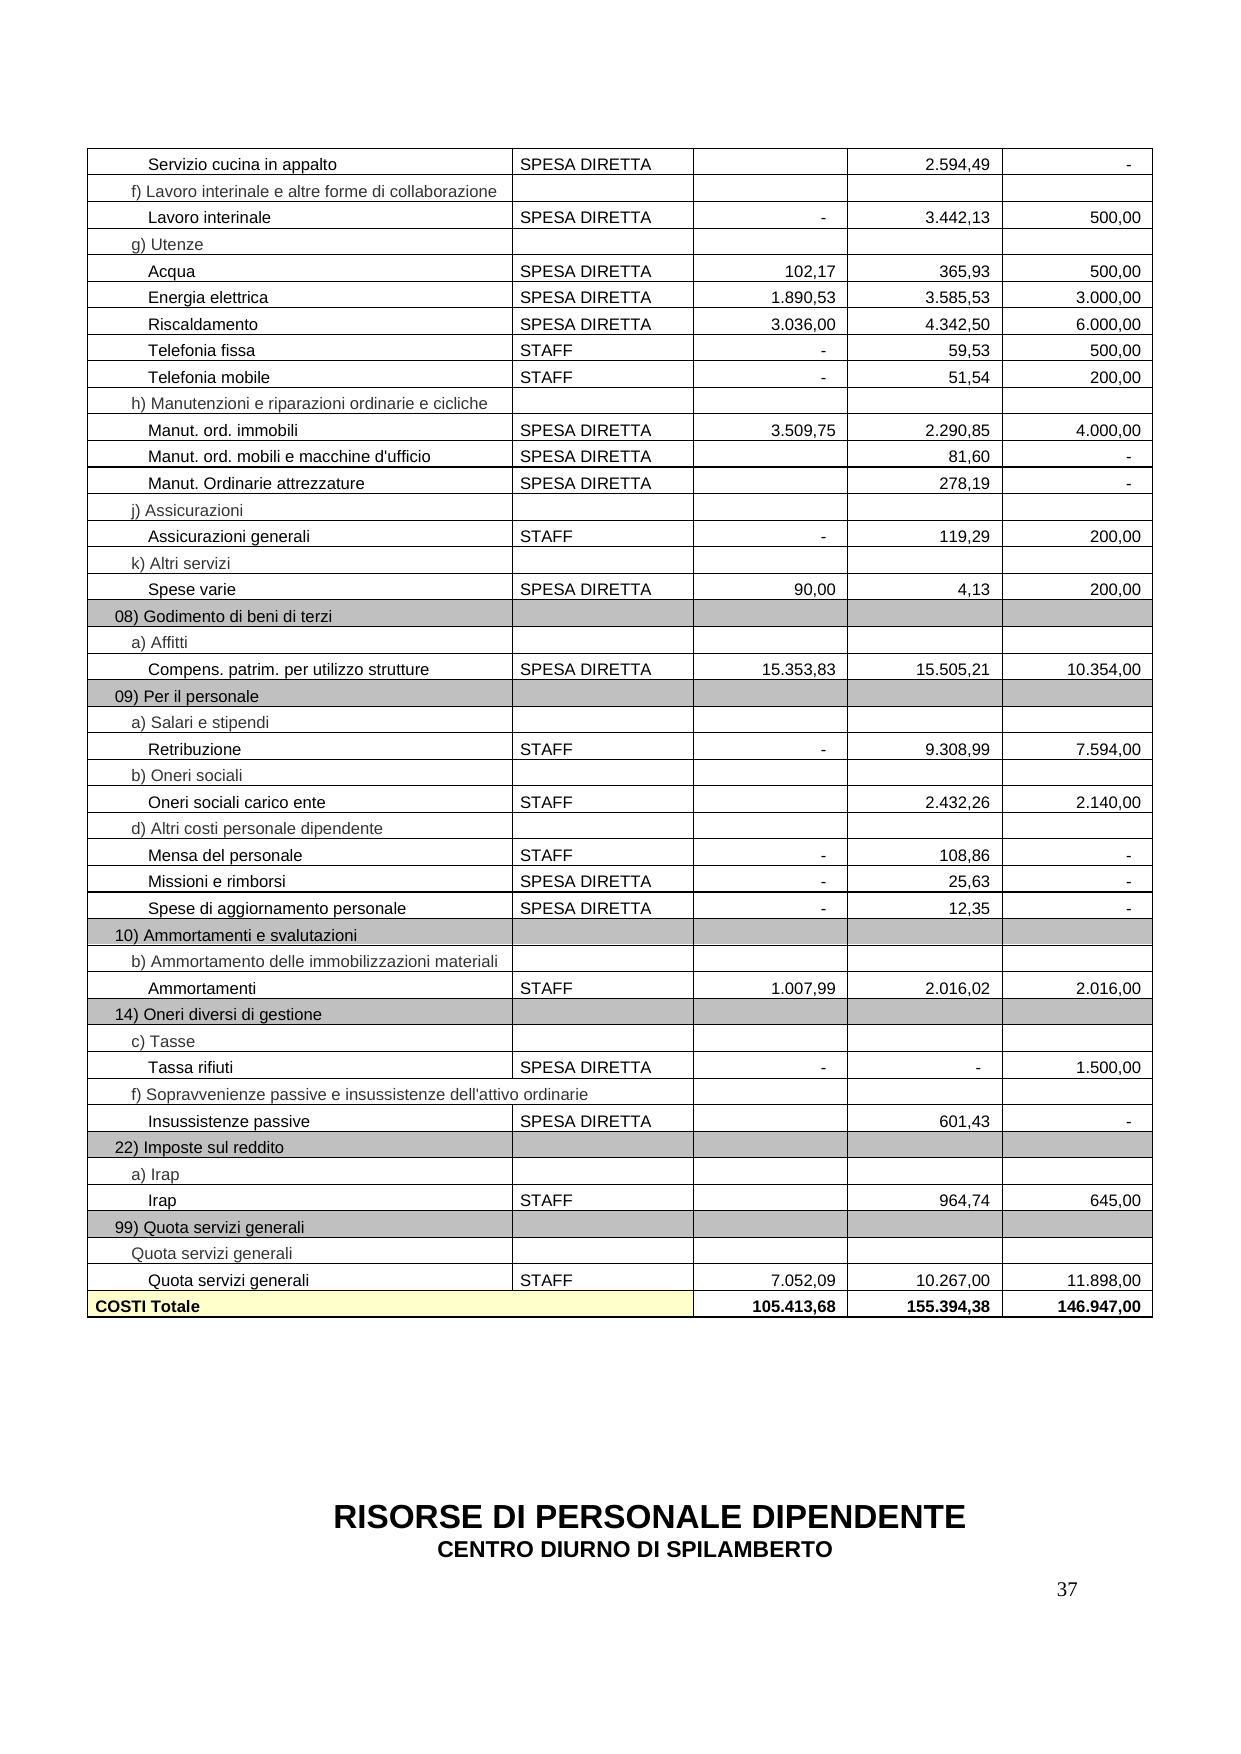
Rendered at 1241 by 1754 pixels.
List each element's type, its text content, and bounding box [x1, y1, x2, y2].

table_cell Oneri sociali carico ente [141, 786, 512, 812]
table_cell [107, 839, 124, 865]
table_cell [1003, 1025, 1152, 1051]
table_cell [1003, 999, 1152, 1024]
table_cell - [1003, 441, 1152, 466]
table_cell 6.000,00 [1003, 308, 1152, 334]
table_cell [1003, 1211, 1152, 1237]
table_cell [107, 786, 124, 812]
table_cell [124, 654, 141, 679]
table_cell [513, 1132, 693, 1157]
table_cell SPESA DIRETTA [513, 441, 693, 466]
table_cell [694, 946, 847, 971]
table_cell [88, 414, 107, 440]
table_cell 200,00 [1003, 361, 1152, 387]
table_cell STAFF [513, 335, 693, 360]
table_cell [513, 760, 693, 785]
table_cell SPESA DIRETTA [513, 202, 693, 227]
table_cell [694, 760, 847, 785]
table_cell [848, 1211, 1002, 1237]
table_cell [124, 1264, 141, 1290]
table_cell Servizio cucina in appalto [141, 149, 512, 174]
table_cell [107, 547, 124, 573]
table_cell [107, 1264, 124, 1290]
table_cell [88, 733, 107, 759]
table_cell [513, 175, 693, 201]
table_cell SPESA DIRETTA [513, 255, 693, 281]
table_cell [848, 1132, 1002, 1157]
table_cell [1003, 175, 1152, 201]
table_cell [124, 335, 141, 360]
table_cell [107, 414, 124, 440]
table_cell [107, 202, 124, 227]
table_cell [124, 414, 141, 440]
table_cell 3.000,00 [1003, 282, 1152, 307]
table_cell - [848, 1052, 1002, 1077]
table_cell [124, 441, 141, 466]
table_cell [848, 760, 1002, 785]
table_cell 3.442,13 [848, 202, 1002, 227]
table_cell [848, 1158, 1002, 1184]
table_cell [88, 654, 107, 679]
table_cell - [694, 1052, 847, 1077]
table_cell [848, 680, 1002, 706]
table_cell 2.016,00 [1003, 972, 1152, 998]
table_cell [124, 733, 141, 759]
table_cell 278,19 [848, 468, 1002, 493]
table_cell [694, 229, 847, 254]
table_cell [694, 468, 847, 493]
table_cell - [694, 521, 847, 546]
table_cell [88, 282, 107, 307]
table_cell [88, 866, 107, 891]
table_cell STAFF [513, 361, 693, 387]
table_cell [88, 1052, 107, 1077]
table_cell [848, 388, 1002, 413]
table_cell [88, 547, 107, 573]
table_cell [88, 441, 107, 466]
table_cell [1003, 680, 1152, 706]
table_cell SPESA DIRETTA [513, 149, 693, 174]
table_cell SPESA DIRETTA [513, 308, 693, 334]
table_cell [848, 175, 1002, 201]
table_cell [513, 1158, 693, 1184]
table_cell 09) Per il personale [107, 680, 512, 706]
table_cell - [694, 335, 847, 360]
table_cell - [694, 839, 847, 865]
table_cell f) Lavoro interinale e altre forme di collaborazione [124, 175, 512, 201]
table_cell SPESA DIRETTA [513, 414, 693, 440]
table_cell SPESA DIRETTA [513, 866, 693, 891]
table_cell 15.505,21 [848, 654, 1002, 679]
table_cell g) Utenze [124, 229, 512, 254]
table_cell [124, 574, 141, 599]
table_cell [124, 839, 141, 865]
table_cell [88, 335, 107, 360]
table_cell [848, 1025, 1002, 1051]
table_cell [88, 308, 107, 334]
table_cell - [1003, 149, 1152, 174]
table_cell [107, 388, 124, 413]
table_cell [1003, 1132, 1152, 1157]
table_cell 500,00 [1003, 335, 1152, 360]
table_cell [88, 1211, 107, 1237]
table_cell STAFF [513, 1264, 693, 1290]
table_cell [513, 946, 693, 971]
table_cell Telefonia fissa [141, 335, 512, 360]
table_cell [694, 547, 847, 573]
table_cell [513, 1025, 693, 1051]
table_cell [694, 1025, 847, 1051]
table_cell c) Tasse [124, 1025, 512, 1051]
table_cell [107, 255, 124, 281]
table_cell Lavoro interinale [141, 202, 512, 227]
table_cell Missioni e rimborsi [141, 866, 512, 891]
table_cell [1003, 229, 1152, 254]
table_cell [694, 813, 847, 838]
table_cell Mensa del personale [141, 839, 512, 865]
table_cell - [1003, 893, 1152, 918]
table_cell Riscaldamento [141, 308, 512, 334]
table_cell [513, 494, 693, 519]
table_cell - [694, 361, 847, 387]
table_cell a) Affitti [124, 627, 512, 652]
table_cell Assicurazioni generali [141, 521, 512, 546]
table_cell [124, 202, 141, 227]
table_cell - [1003, 839, 1152, 865]
table_cell [88, 680, 107, 706]
table_cell [107, 149, 124, 174]
table_cell 105.413,68 [694, 1291, 847, 1316]
table_cell [124, 308, 141, 334]
table_cell [107, 1025, 124, 1051]
table_cell [124, 1105, 141, 1131]
table_cell [1003, 919, 1152, 944]
table_cell [694, 627, 847, 652]
table_cell [88, 1105, 107, 1131]
table_cell [694, 600, 847, 626]
table_cell [694, 1211, 847, 1237]
table_cell 2.432,26 [848, 786, 1002, 812]
table_cell - [694, 202, 847, 227]
table_cell [694, 919, 847, 944]
table_cell COSTI Totale [88, 1291, 513, 1316]
table_cell Quota servizi generali [124, 1238, 512, 1263]
table_cell 601,43 [848, 1105, 1002, 1131]
table_cell [513, 707, 693, 732]
table_cell 102,17 [694, 255, 847, 281]
table_cell 59,53 [848, 335, 1002, 360]
table_cell [88, 1264, 107, 1290]
table_cell 81,60 [848, 441, 1002, 466]
table_cell [107, 494, 124, 519]
table_cell [107, 441, 124, 466]
table_cell [107, 1238, 124, 1263]
table_cell [513, 999, 693, 1024]
table_cell [513, 813, 693, 838]
table_cell 3.509,75 [694, 414, 847, 440]
table_cell 365,93 [848, 255, 1002, 281]
table_cell [88, 574, 107, 599]
table_cell 964,74 [848, 1185, 1002, 1210]
table_cell 10.354,00 [1003, 654, 1152, 679]
table_cell 51,54 [848, 361, 1002, 387]
table_cell STAFF [513, 786, 693, 812]
table_cell [107, 813, 124, 838]
table_cell [1003, 946, 1152, 971]
table_cell [1003, 494, 1152, 519]
table_cell [107, 1185, 124, 1210]
table_cell [107, 972, 124, 998]
table_cell Quota servizi generali [141, 1264, 512, 1290]
table_cell [694, 149, 847, 174]
table_cell [88, 627, 107, 652]
table_cell [1003, 1158, 1152, 1184]
table_cell [513, 627, 693, 652]
table_cell [88, 202, 107, 227]
table_cell [848, 627, 1002, 652]
table_cell [88, 1185, 107, 1210]
table_cell 1.007,99 [694, 972, 847, 998]
table_cell [513, 547, 693, 573]
table_cell SPESA DIRETTA [513, 1105, 693, 1131]
table_cell [694, 175, 847, 201]
table_cell 3.585,53 [848, 282, 1002, 307]
table_cell Compens. patrim. per utilizzo strutture [141, 654, 512, 679]
table_cell [107, 521, 124, 546]
table_cell 12,35 [848, 893, 1002, 918]
table_cell Tassa rifiuti [141, 1052, 512, 1077]
table_cell [848, 229, 1002, 254]
table_cell [1003, 1238, 1152, 1263]
table_cell 108,86 [848, 839, 1002, 865]
table_cell [88, 521, 107, 546]
table_cell SPESA DIRETTA [513, 893, 693, 918]
table_cell [694, 494, 847, 519]
table_cell [1003, 627, 1152, 652]
table_cell 10) Ammortamenti e svalutazioni [107, 919, 512, 944]
table_cell [88, 175, 107, 201]
text RISORSE DI PERSONALE DIPENDENTE [148, 1498, 1152, 1536]
table_cell STAFF [513, 839, 693, 865]
table_cell [513, 388, 693, 413]
table_cell [513, 1291, 693, 1316]
table_cell 200,00 [1003, 574, 1152, 599]
table_cell 2.290,85 [848, 414, 1002, 440]
table_cell 22) Imposte sul reddito [107, 1132, 512, 1157]
table_cell [107, 574, 124, 599]
table_cell 500,00 [1003, 202, 1152, 227]
table_cell [1003, 600, 1152, 626]
table_cell [88, 494, 107, 519]
table_cell 1.500,00 [1003, 1052, 1152, 1077]
table_cell - [694, 866, 847, 891]
table_cell [107, 229, 124, 254]
table_cell [848, 600, 1002, 626]
table_cell [88, 919, 107, 944]
table_cell [88, 388, 107, 413]
table_cell SPESA DIRETTA [513, 468, 693, 493]
table_cell [848, 1238, 1002, 1263]
table_cell 9.308,99 [848, 733, 1002, 759]
table_cell [513, 919, 693, 944]
table_cell SPESA DIRETTA [513, 574, 693, 599]
table_cell [107, 893, 124, 918]
table_cell STAFF [513, 521, 693, 546]
table_cell [124, 282, 141, 307]
table_cell [124, 361, 141, 387]
table_cell [1003, 760, 1152, 785]
table_cell [694, 1132, 847, 1157]
table_cell [88, 1238, 107, 1263]
table_cell 500,00 [1003, 255, 1152, 281]
table_cell [694, 1158, 847, 1184]
table_cell 2.140,00 [1003, 786, 1152, 812]
table_cell [107, 946, 124, 971]
table_cell [107, 654, 124, 679]
table_cell [124, 468, 141, 493]
table_cell [848, 946, 1002, 971]
table_cell [107, 707, 124, 732]
table_cell Acqua [141, 255, 512, 281]
table_cell [694, 999, 847, 1024]
table_cell d) Altri costi personale dipendente [124, 813, 512, 838]
table_cell [1003, 547, 1152, 573]
table_cell [848, 999, 1002, 1024]
table_cell [107, 1105, 124, 1131]
table_cell [88, 1158, 107, 1184]
table_cell [848, 707, 1002, 732]
table_cell 2.016,02 [848, 972, 1002, 998]
table_cell 7.594,00 [1003, 733, 1152, 759]
table_cell Energia elettrica [141, 282, 512, 307]
table_cell - [1003, 866, 1152, 891]
table_cell [848, 547, 1002, 573]
table_cell a) Salari e stipendi [124, 707, 512, 732]
table_cell [88, 1079, 107, 1104]
table_cell - [1003, 468, 1152, 493]
table_cell [88, 1132, 107, 1157]
table_cell [848, 919, 1002, 944]
table_cell [88, 999, 107, 1024]
table_cell Manut. ord. immobili [141, 414, 512, 440]
table_cell [694, 786, 847, 812]
table_cell 7.052,09 [694, 1264, 847, 1290]
table_cell Insussistenze passive [141, 1105, 512, 1131]
table_cell [848, 494, 1002, 519]
table_cell [88, 786, 107, 812]
table_cell [88, 972, 107, 998]
table_cell [124, 1052, 141, 1077]
table_cell [124, 893, 141, 918]
table_cell [88, 839, 107, 865]
table_cell [694, 1079, 847, 1104]
table_cell 3.036,00 [694, 308, 847, 334]
table_cell [88, 893, 107, 918]
table_cell 1.890,53 [694, 282, 847, 307]
table_cell [88, 813, 107, 838]
table_cell [88, 946, 107, 971]
table_cell [107, 627, 124, 652]
table_cell [107, 760, 124, 785]
table_cell Telefonia mobile [141, 361, 512, 387]
table_cell [694, 707, 847, 732]
table_cell [694, 1238, 847, 1263]
table_cell [694, 1105, 847, 1131]
table_cell 25,63 [848, 866, 1002, 891]
table_cell [513, 680, 693, 706]
table_cell 4.000,00 [1003, 414, 1152, 440]
table_cell [88, 149, 107, 174]
table_cell [107, 468, 124, 493]
table_cell [88, 760, 107, 785]
table_cell [694, 388, 847, 413]
table_cell STAFF [513, 1185, 693, 1210]
table_cell 4,13 [848, 574, 1002, 599]
table_cell 99) Quota servizi generali [107, 1211, 512, 1237]
table_cell b) Oneri sociali [124, 760, 512, 785]
table_cell [124, 1185, 141, 1210]
table_cell [1003, 388, 1152, 413]
table_cell Spese varie [141, 574, 512, 599]
table_cell 90,00 [694, 574, 847, 599]
table_cell [107, 866, 124, 891]
table_cell [107, 361, 124, 387]
table_cell [107, 1052, 124, 1077]
table_cell [513, 229, 693, 254]
table_cell 155.394,38 [848, 1291, 1002, 1316]
table_cell 645,00 [1003, 1185, 1152, 1210]
table_cell [1003, 1079, 1152, 1104]
table_cell [513, 1211, 693, 1237]
table_cell [694, 680, 847, 706]
table_cell [88, 361, 107, 387]
table_cell 11.898,00 [1003, 1264, 1152, 1290]
table_cell 15.353,83 [694, 654, 847, 679]
table_cell [107, 308, 124, 334]
table_cell [124, 972, 141, 998]
table_cell [1003, 707, 1152, 732]
table_cell [1003, 813, 1152, 838]
table_cell 4.342,50 [848, 308, 1002, 334]
table_cell j) Assicurazioni [124, 494, 512, 519]
table_cell [107, 335, 124, 360]
table_cell [107, 1158, 124, 1184]
table_cell 2.594,49 [848, 149, 1002, 174]
table_cell [88, 1025, 107, 1051]
table_cell [124, 866, 141, 891]
table_cell STAFF [513, 733, 693, 759]
table_cell 146.947,00 [1003, 1291, 1152, 1316]
table_cell [848, 813, 1002, 838]
table_cell h) Manutenzioni e riparazioni ordinarie e cicliche [124, 388, 512, 413]
table_cell [107, 1079, 124, 1104]
table_cell - [1003, 1105, 1152, 1131]
table_cell [694, 1185, 847, 1210]
table_cell [88, 600, 107, 626]
table_cell [88, 468, 107, 493]
table_cell - [694, 733, 847, 759]
table_cell a) Irap [124, 1158, 512, 1184]
table_cell [124, 521, 141, 546]
table_cell k) Altri servizi [124, 547, 512, 573]
table_cell Spese di aggiornamento personale [141, 893, 512, 918]
table_cell [513, 1238, 693, 1263]
table_cell [124, 786, 141, 812]
table_cell [107, 175, 124, 201]
table_cell Manut. ord. mobili e macchine d'ufficio [141, 441, 512, 466]
table_cell [107, 733, 124, 759]
table_cell SPESA DIRETTA [513, 282, 693, 307]
table_cell f) Sopravvenienze passive e insussistenze dell'attivo ordinarie [124, 1079, 693, 1104]
table_cell SPESA DIRETTA [513, 654, 693, 679]
table_cell [694, 441, 847, 466]
table_cell 08) Godimento di beni di terzi [107, 600, 512, 626]
text CENTRO DIURNO DI SPILAMBERTO [148, 1536, 1078, 1562]
table_cell 200,00 [1003, 521, 1152, 546]
table_cell [124, 149, 141, 174]
table_cell 119,29 [848, 521, 1002, 546]
table_cell [513, 600, 693, 626]
table_cell SPESA DIRETTA [513, 1052, 693, 1077]
table_cell [107, 282, 124, 307]
table_cell [88, 229, 107, 254]
table_cell - [694, 893, 847, 918]
table_cell b) Ammortamento delle immobilizzazioni materiali [124, 946, 512, 971]
table_cell Irap [141, 1185, 512, 1210]
table_cell [88, 707, 107, 732]
table_cell STAFF [513, 972, 693, 998]
table_cell 14) Oneri diversi di gestione [107, 999, 512, 1024]
table_cell Retribuzione [141, 733, 512, 759]
table_cell 10.267,00 [848, 1264, 1002, 1290]
table_cell Manut. Ordinarie attrezzature [141, 468, 512, 493]
table_cell [124, 255, 141, 281]
table_cell Ammortamenti [141, 972, 512, 998]
table_cell [848, 1079, 1002, 1104]
table_cell [88, 255, 107, 281]
